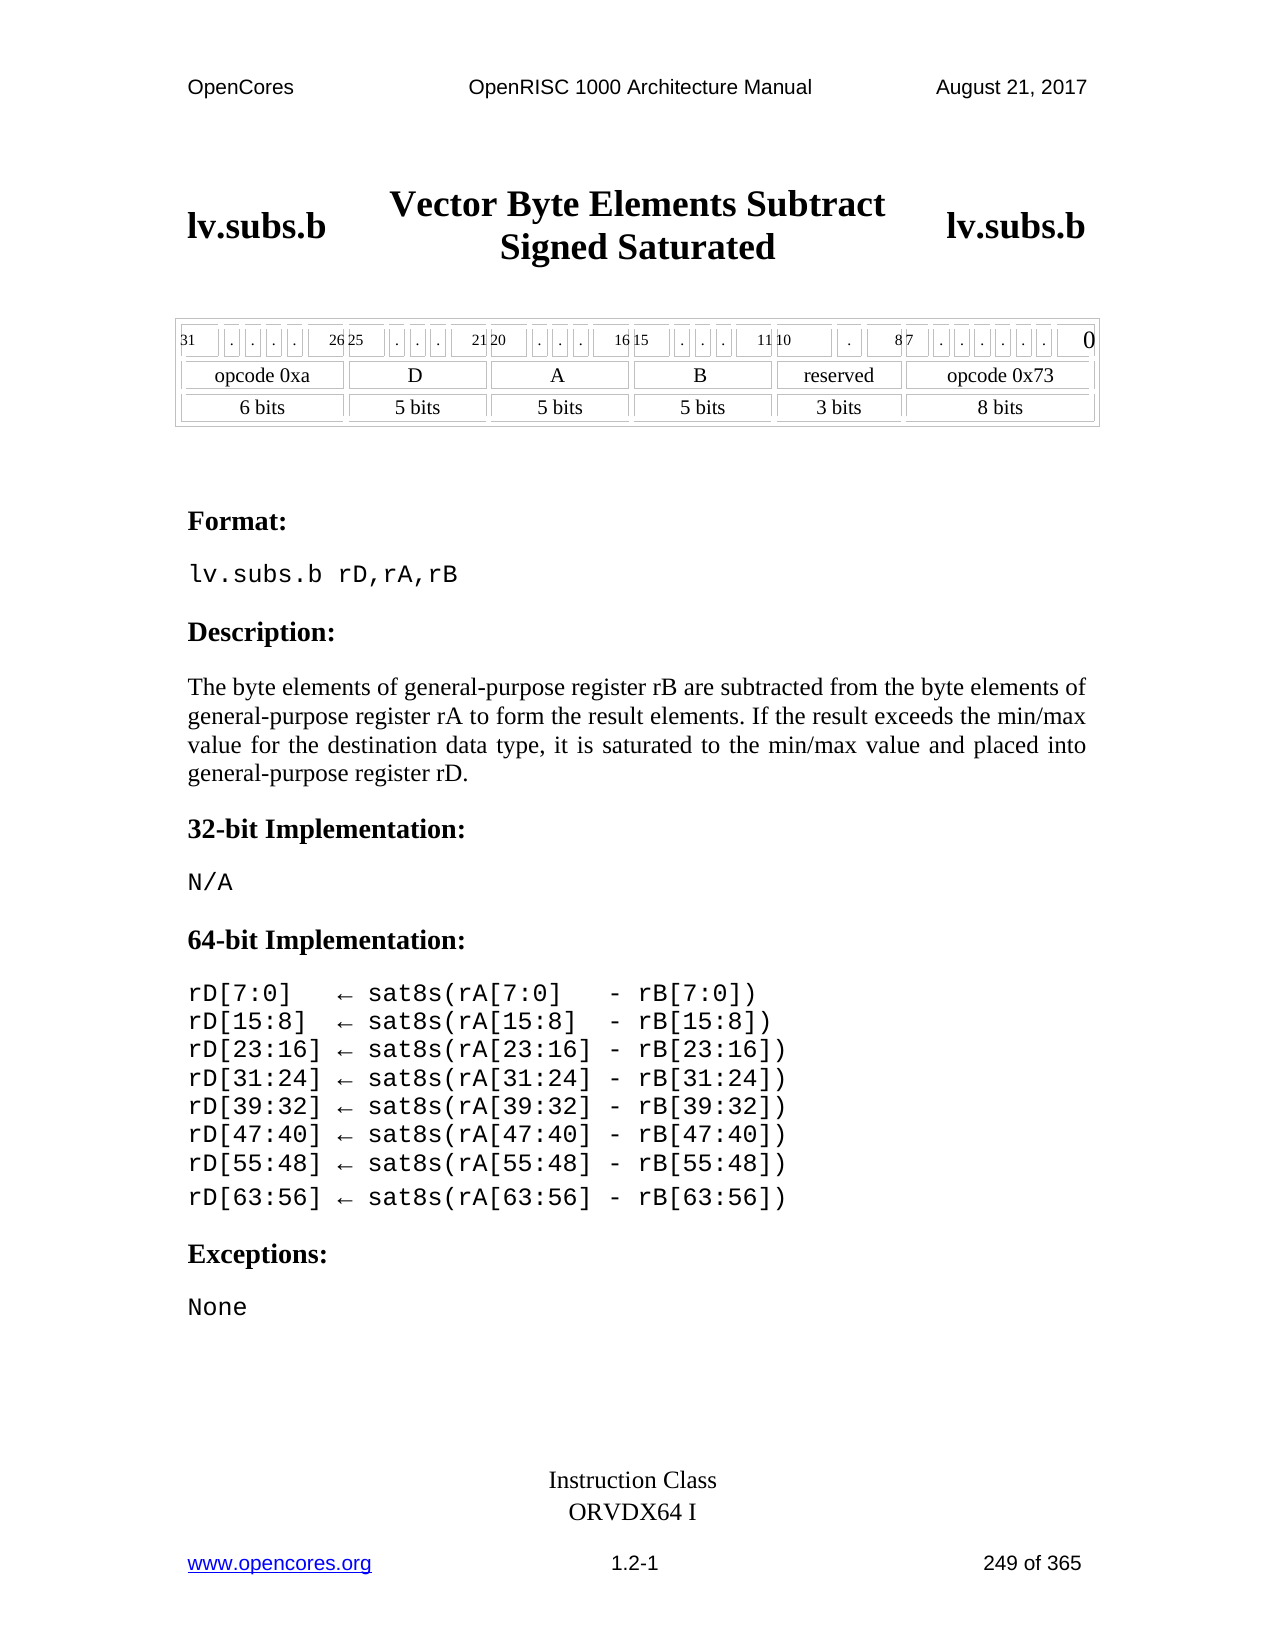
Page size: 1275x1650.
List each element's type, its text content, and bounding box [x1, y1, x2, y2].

text None [187, 1295, 1087, 1323]
text lv.subs.b rD,rA,rB [187, 561, 1087, 590]
text Exceptions: [187, 1237, 1087, 1270]
text 32-bit Implementation: [187, 812, 1087, 844]
text rD[7:0] ← sat8s(rA[7:0] - rB[7:0]) rD[15:8] ← sat8s(rA[15:8] - rB[15:8]) rD[23:16] ← sat8s(rA[23:16] - rB[23:16]) rD[31:24] ← sat8s(rA[31:24] - rB[31:24]) rD[39:32] ← sat8s(rA[39:32] - rB[39:32]) rD[47:40] ← sat8s(rA[47:40] - rB[47:40]) rD[55:48] ← sat8s(rA[55:48] - rB[55:48]) rD[63:56] ← sat8s(rA[63:56] - rB[63:56]) [187, 980, 1087, 1212]
text Description: [187, 615, 1087, 647]
text Format: [187, 504, 1087, 536]
text N/A [187, 869, 1087, 898]
text The byte elements of general-purpose register rB are subtracted from the byte elements of general-purpose register rA to form the result elements. If the result exceeds the min/max value for the destination data type, it is saturated to the min/max value and placed into general-purpose register rD. [187, 672, 1087, 787]
text 64-bit Implementation: [187, 923, 1087, 955]
